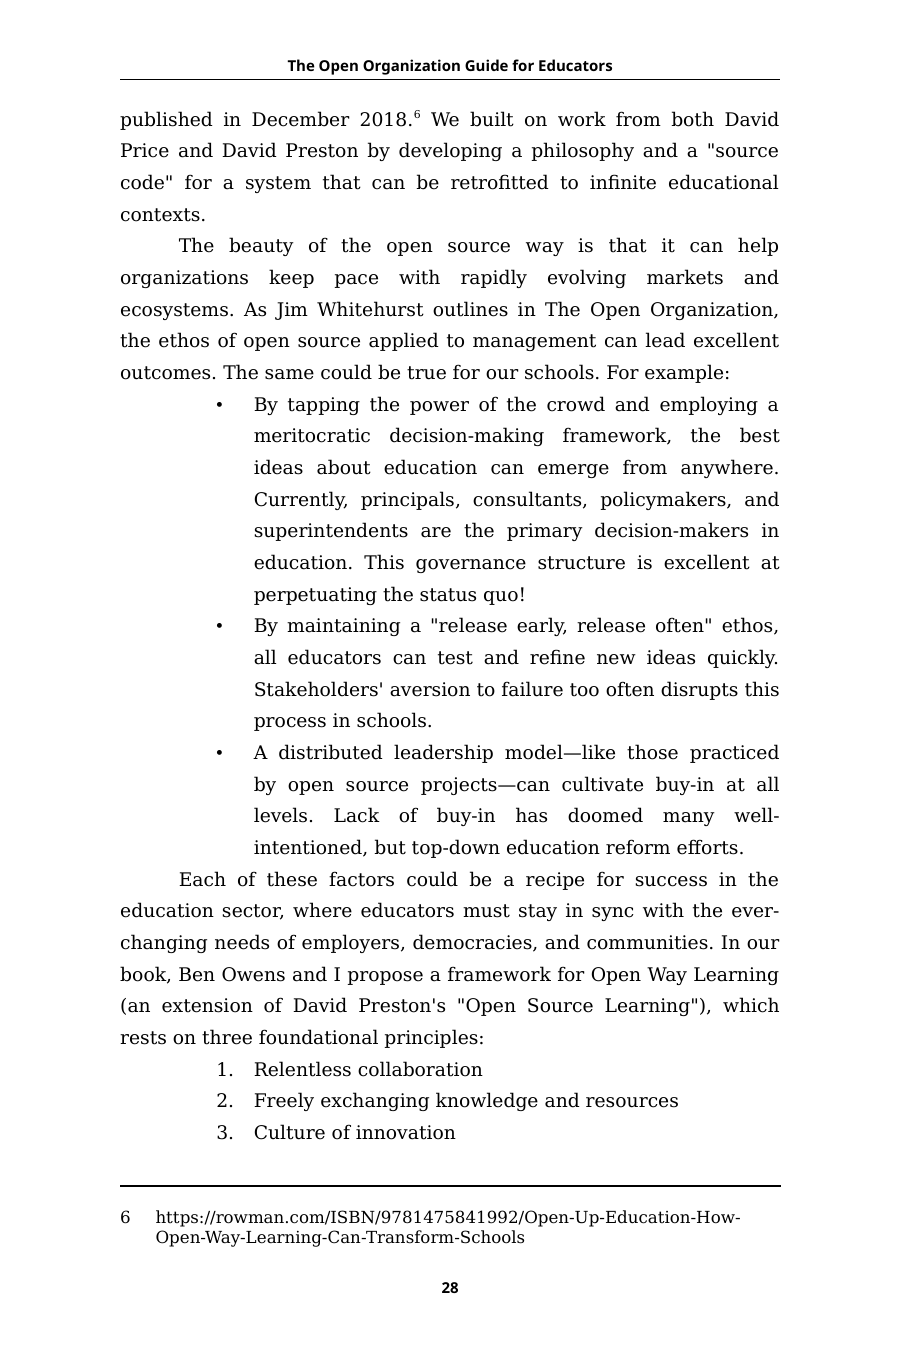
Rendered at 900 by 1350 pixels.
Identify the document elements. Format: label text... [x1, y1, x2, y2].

text The beauty of the open source way is that it can help organizations keep pace with rapidly evolving markets and ecosystems. As Jim Whitehurst outlines in The Open Organization, the ethos of open source applied to management can lead excellent outcomes. The same could be true for our schools. For example: [120, 235, 780, 384]
text https://rowman.com/ISBN/9781475841992/Open-Up-Education-How-Open-Way-Learning-Can-Transform-Schools [120, 1208, 780, 1247]
list By tapping the power of the crowd and employing a meritocratic decision-making framework, the best ideas about education can emerge from anywhere. Currently, principals, consultants, policymakers, and superintendents are the primary decision-makers in education. This governance structure is excellent at perpetuating the status quo! [216, 394, 780, 606]
list Relentless collaboration [216, 1059, 780, 1081]
list Freely exchanging knowledge and resources [216, 1090, 780, 1112]
text published in December 2018. We built on work from both David Price and David Preston by developing a philosophy and a "source code" for a system that can be retrofitted to infinite educational contexts. [120, 109, 780, 226]
list By maintaining a "release early, release often" ethos, all educators can test and refine new ideas quickly. Stakeholders' aversion to failure too often disrupts this process in schools. [216, 615, 780, 732]
list Culture of innovation [216, 1122, 780, 1144]
text Each of these factors could be a recipe for success in the education sector, where educators must stay in sync with the ever-changing needs of employers, democracies, and communities. In our book, Ben Owens and I propose a framework for Open Way Learning (an extension of David Preston's "Open Source Learning"), which rests on three foundational principles: [120, 869, 780, 1049]
list A distributed leadership model—like those practiced by open source projects—can cultivate buy-in at all levels. Lack of buy-in has doomed many well-intentioned, but top-down education reform efforts. [216, 742, 780, 859]
